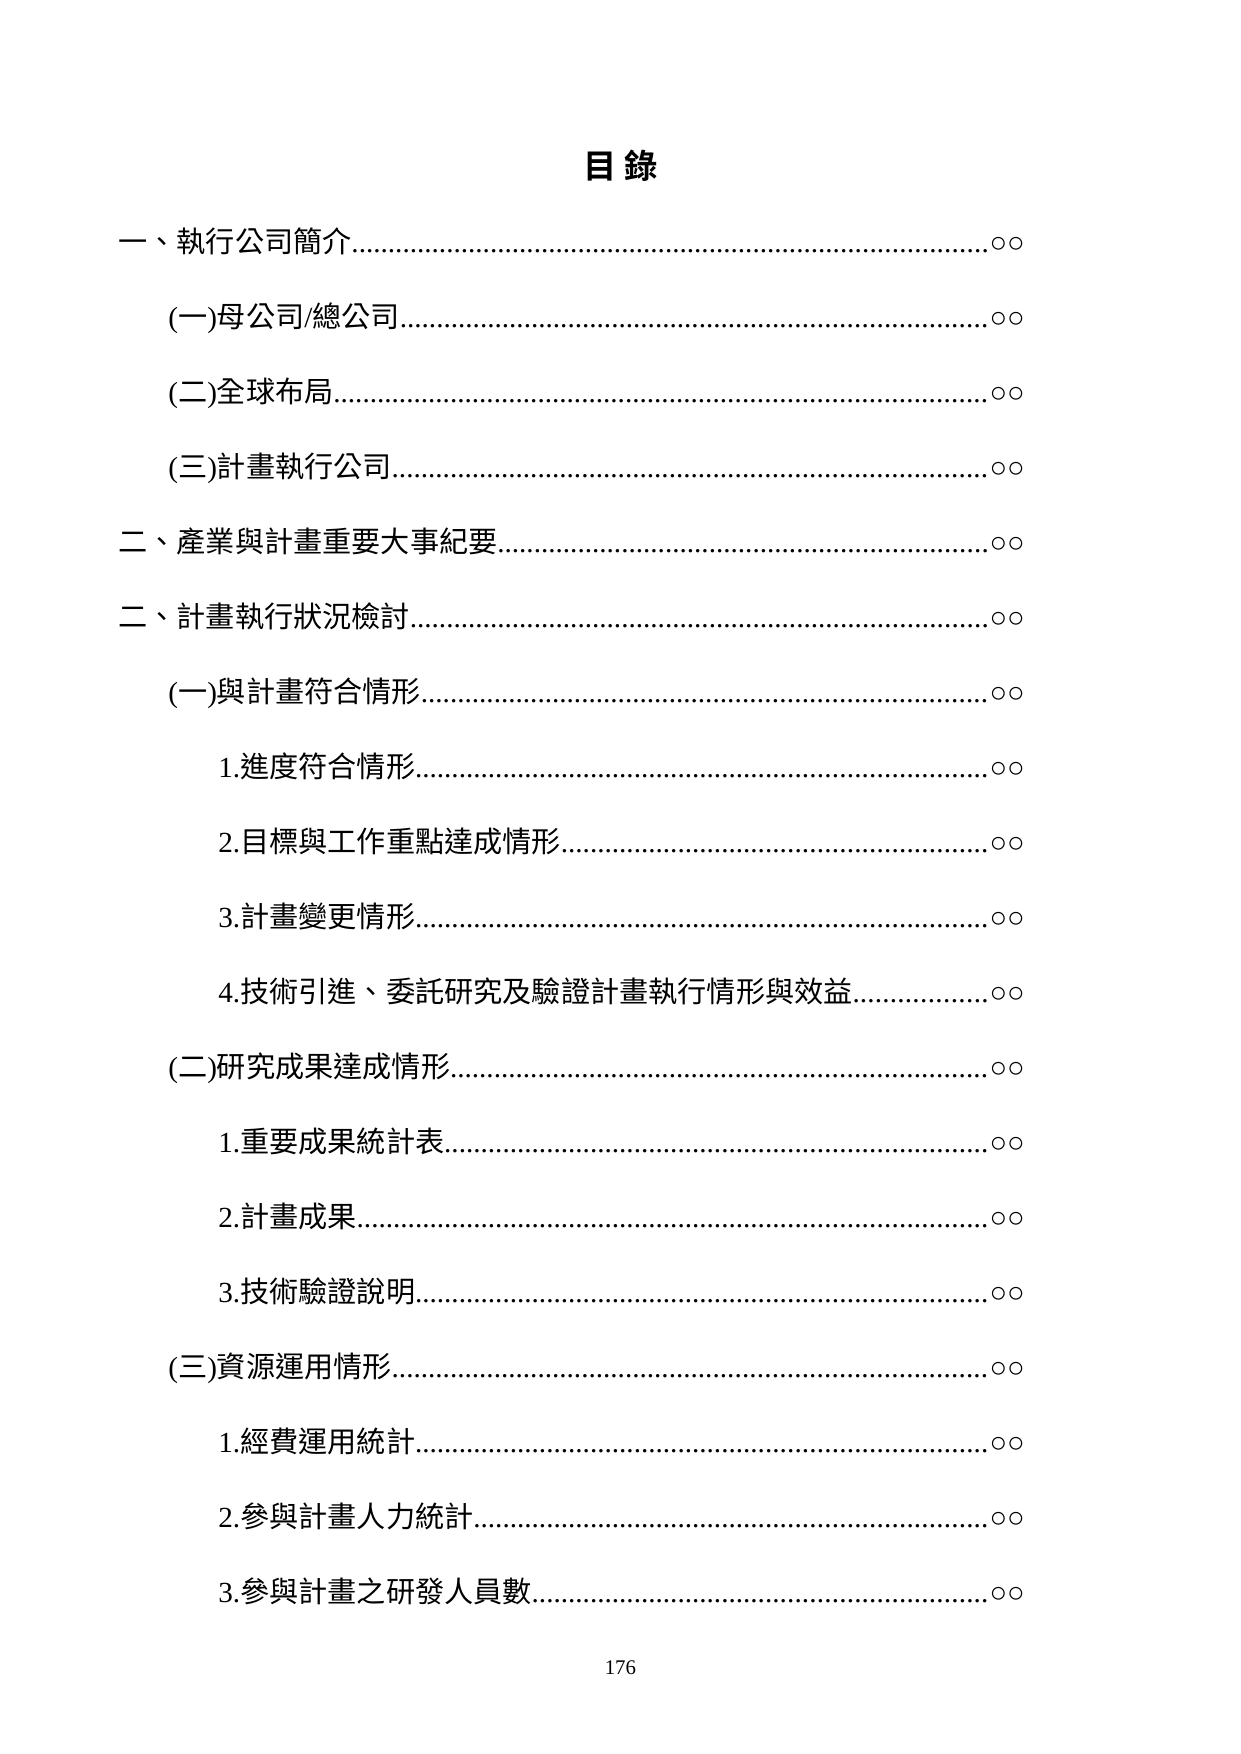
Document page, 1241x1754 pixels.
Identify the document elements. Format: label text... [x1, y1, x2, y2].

text 4.技術引進、委託研究及驗證計畫執行情形與效益 ○○ [218, 952, 1122, 1027]
text 2.參與計畫人力統計 ○○ [218, 1477, 1122, 1552]
text 2.目標與工作重點達成情形 ○○ [218, 802, 1122, 877]
text (二)全球布局 ○○ [168, 352, 1122, 427]
text 二、計畫執行狀況檢討 ○○ [118, 577, 1122, 652]
text 二、產業與計畫重要大事紀要 ○○ [118, 502, 1122, 577]
text 3.計畫變更情形 ○○ [218, 877, 1122, 952]
text 一、執行公司簡介 ○○ [118, 202, 1122, 277]
text 1.重要成果統計表 ○○ [218, 1102, 1122, 1177]
text 目 錄 [118, 127, 1122, 202]
text 1.進度符合情形 ○○ [218, 727, 1122, 802]
text (三)資源運用情形 ○○ [168, 1327, 1122, 1402]
text 2.計畫成果 ○○ [218, 1177, 1122, 1252]
text (一)與計畫符合情形 ○○ [168, 652, 1122, 727]
text 3.技術驗證說明 ○○ [218, 1252, 1122, 1327]
text (二)研究成果達成情形 ○○ [168, 1027, 1122, 1102]
text (一)母公司/總公司 ○○ [168, 277, 1122, 352]
text (三)計畫執行公司 ○○ [168, 427, 1122, 502]
text 1.經費運用統計 ○○ [218, 1402, 1122, 1477]
text 3.參與計畫之研發人員數 ○○ [218, 1552, 1122, 1627]
